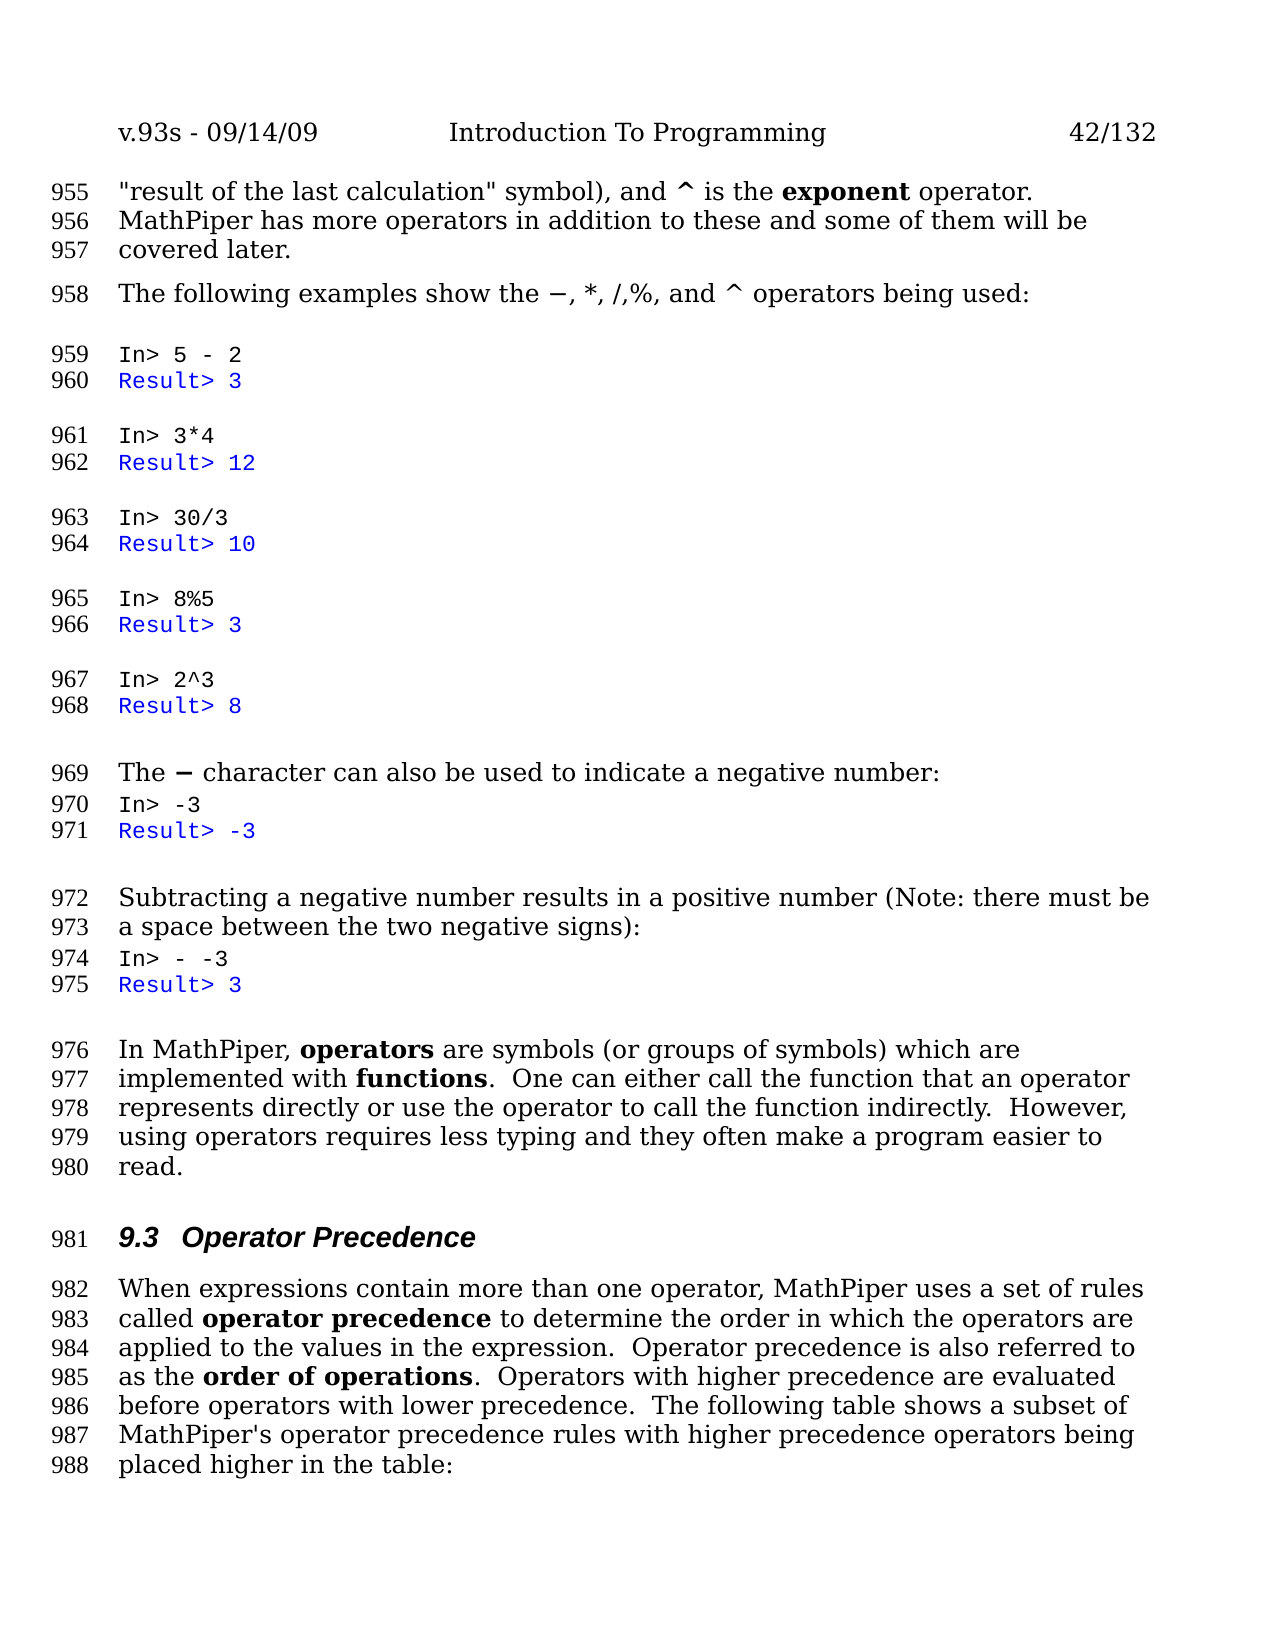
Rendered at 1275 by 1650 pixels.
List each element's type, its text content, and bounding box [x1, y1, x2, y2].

text Subtracting a negative number results in a positive number (Note: there must be a space between the two negative signs): [118, 883, 1157, 942]
text Result> 12 [118, 451, 1157, 477]
text In MathPiper, operators are symbols (or groups of symbols) which are implemented with functions. One can either call the function that an operator represents directly or use the operator to call the function indirectly. However, using operators requires less typing and they often make a program easier to read. [118, 1034, 1157, 1181]
text The − character can also be used to indicate a negative number: [118, 758, 1157, 787]
text Result> 3 [118, 974, 1157, 1000]
text In> - -3 [118, 948, 1157, 974]
text Result> 8 [118, 694, 1157, 720]
text Result> -3 [118, 819, 1157, 845]
text In> 2^3 [118, 668, 1157, 694]
subtitle Operator Precedence [118, 1220, 1157, 1253]
text In> -3 [118, 793, 1157, 819]
text In> 30/3 [118, 506, 1157, 532]
text "result of the last calculation" symbol), and ^ is the exponent operator. MathPiper has more operators in addition to these and some of them will be covered later. [118, 177, 1157, 264]
text Result> 3 [118, 370, 1157, 396]
text When expressions contain more than one operator, MathPiper uses a set of rules called operator precedence to determine the order in which the operators are applied to the values in the expression. Operator precedence is also referred to as the order of operations. Operators with higher precedence are evaluated before operators with lower precedence. The following table shows a subset of MathPiper's operator precedence rules with higher precedence operators being placed higher in the table: [118, 1274, 1157, 1479]
text In> 3*4 [118, 425, 1157, 451]
text Result> 10 [118, 532, 1157, 558]
text In> 5 - 2 [118, 344, 1157, 370]
text In> 8%5 [118, 587, 1157, 613]
text Result> 3 [118, 613, 1157, 639]
text The following examples show the −, *, /,%, and ^ operators being used: [118, 279, 1157, 309]
